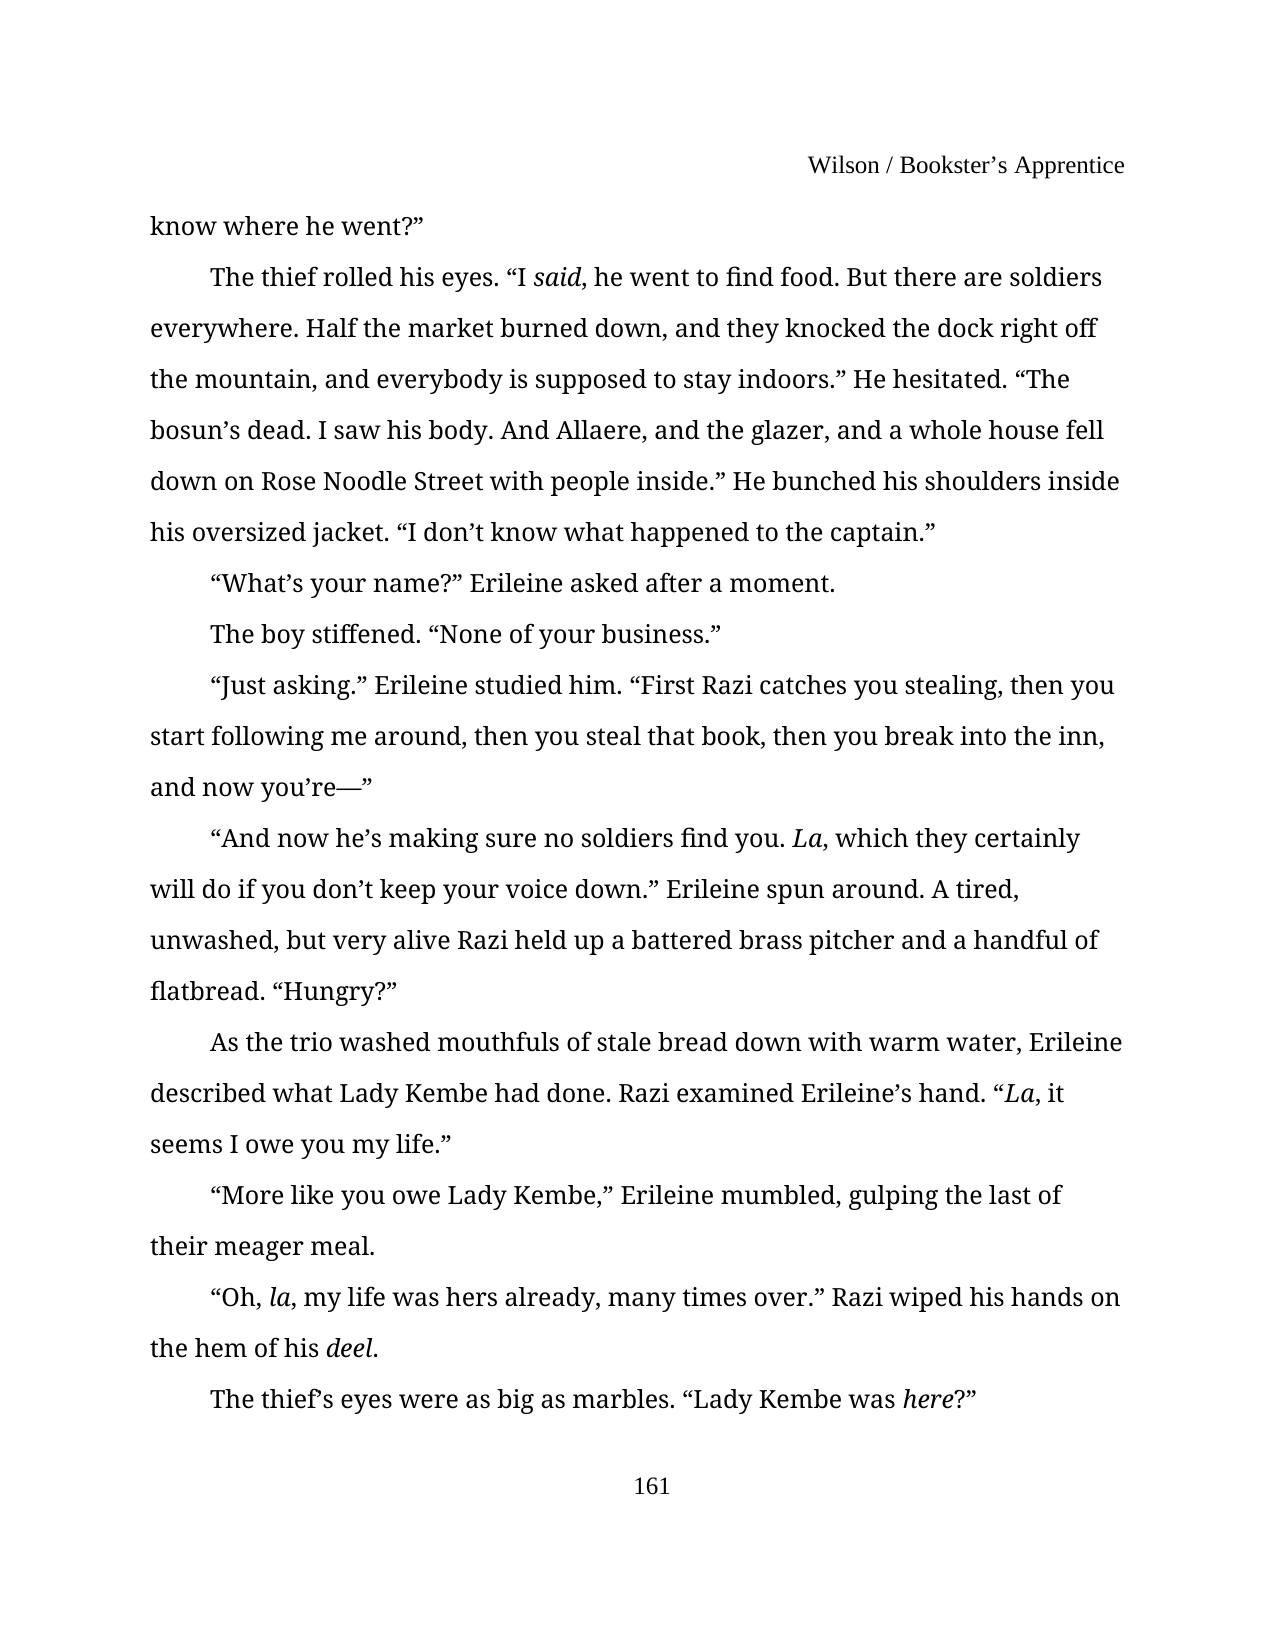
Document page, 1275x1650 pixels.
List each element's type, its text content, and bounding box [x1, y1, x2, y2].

text “And now he’s making sure no soldiers find you. La, which they certainly will do if you don’t keep your voice down.” Erileine spun around. A tired, unwashed, but very alive Razi held up a battered brass pitcher and a handful of flatbread. “Hungry?” [150, 821, 1125, 1008]
text “More like you owe Lady Kembe,” Erileine mumbled, gulping the last of their meager meal. [150, 1178, 1125, 1263]
text “Just asking.” Erileine studied him. “First Razi catches you stealing, then you start following me around, then you steal that book, then you break into the inn, and now you’re—” [150, 668, 1125, 804]
text “Oh, la, my life was hers already, many times over.” Razi wiped his hands on the hem of his deel. [150, 1280, 1125, 1365]
text The boy stiffened. “None of your business.” [150, 617, 1125, 651]
text “What’s your name?” Erileine asked after a moment. [150, 566, 1125, 599]
text The thief’s eyes were as big as marbles. “Lady Kembe was here?” [150, 1382, 1125, 1416]
text As the trio washed mouthfuls of stale bread down with warm water, Erileine described what Lady Kembe had done. Razi examined Erileine’s hand. “La, it seems I owe you my life.” [150, 1025, 1125, 1161]
text The thief rolled his eyes. “I said, he went to find food. But there are soldiers everywhere. Half the market burned down, and they knocked the dock right off the mountain, and everybody is supposed to stay indoors.” He hesitated. “The bosun’s dead. I saw his body. And Allaere, and the glazer, and a whole house fell down on Rose Noodle Street with people inside.” He bunched his shoulders inside his oversized jacket. “I don’t know what happened to the captain.” [150, 259, 1125, 548]
text know where he went?” [150, 208, 1125, 242]
